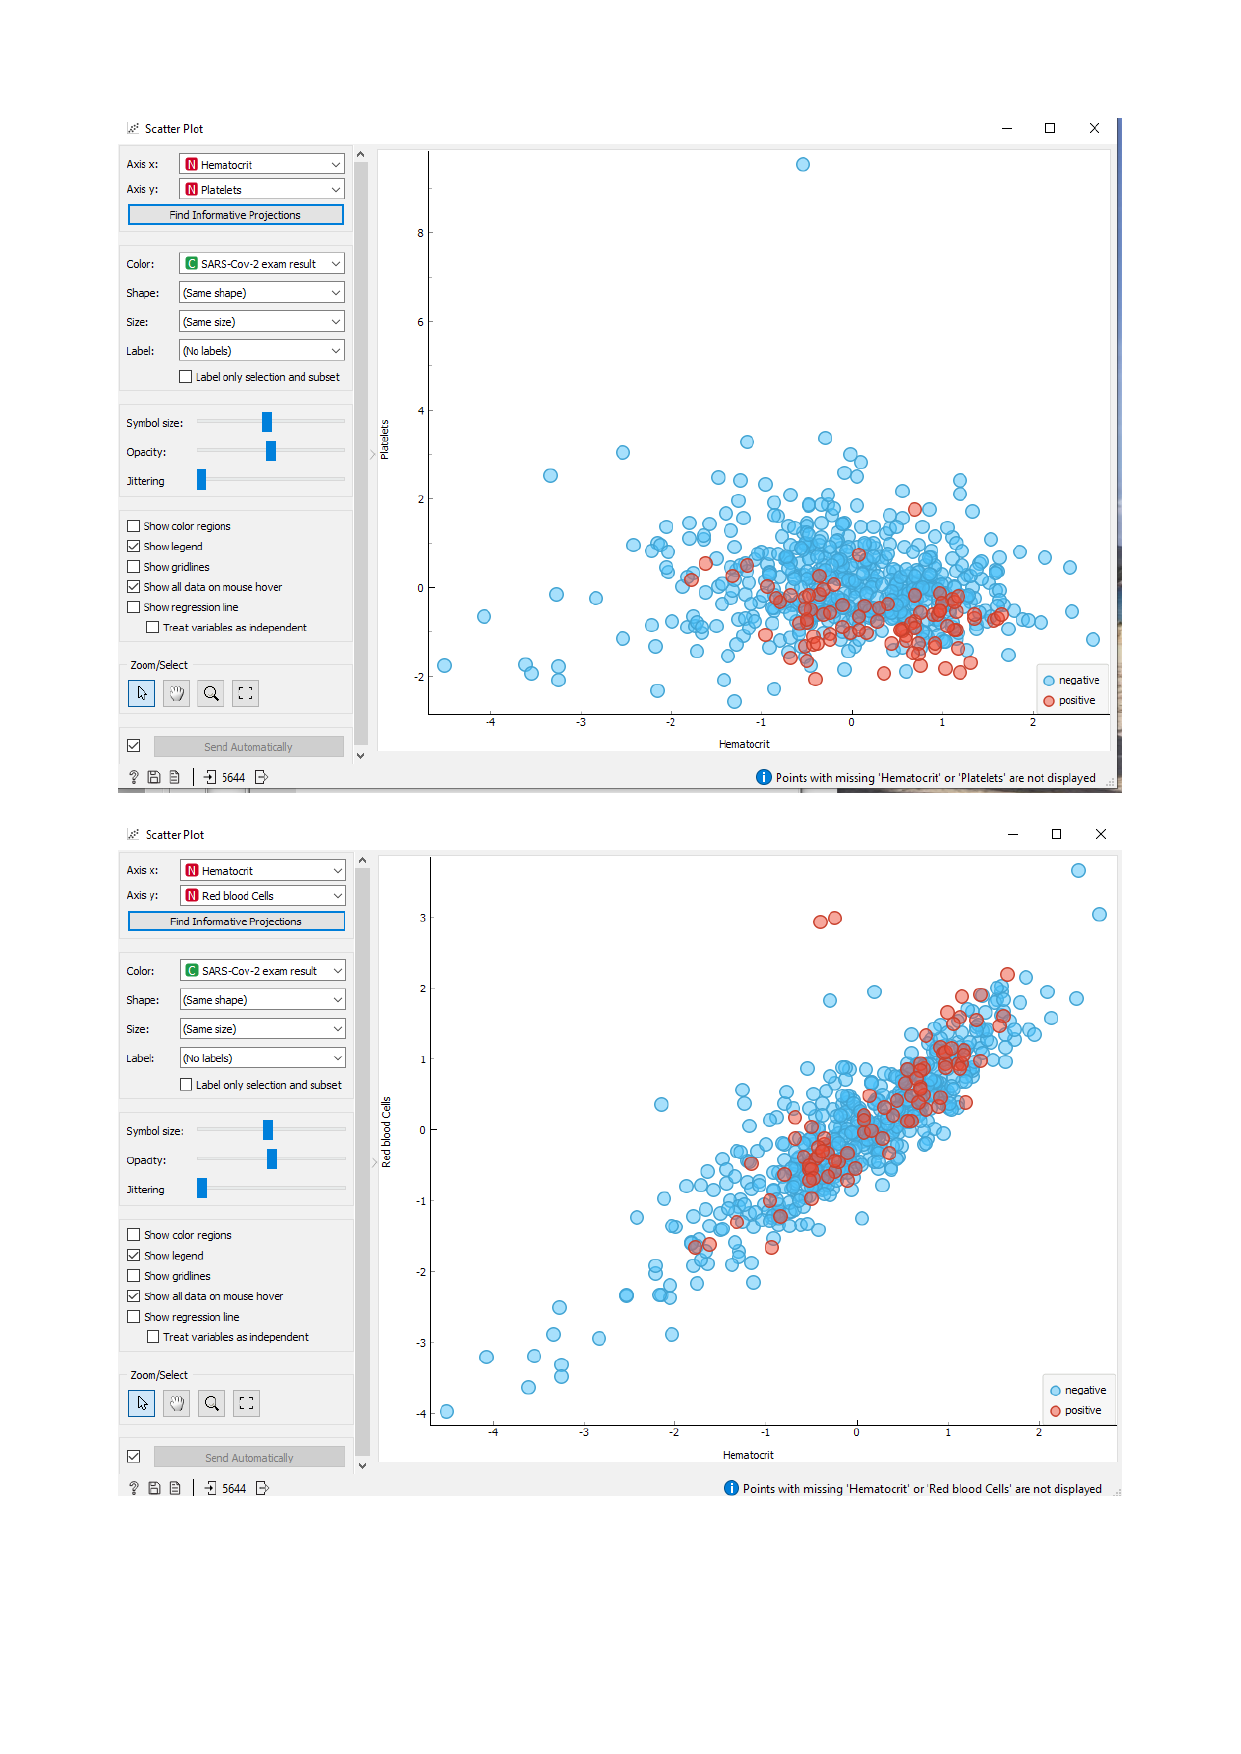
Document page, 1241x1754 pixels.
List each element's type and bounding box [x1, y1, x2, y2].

picture [118, 118, 1122, 793]
picture [118, 820, 1122, 1496]
